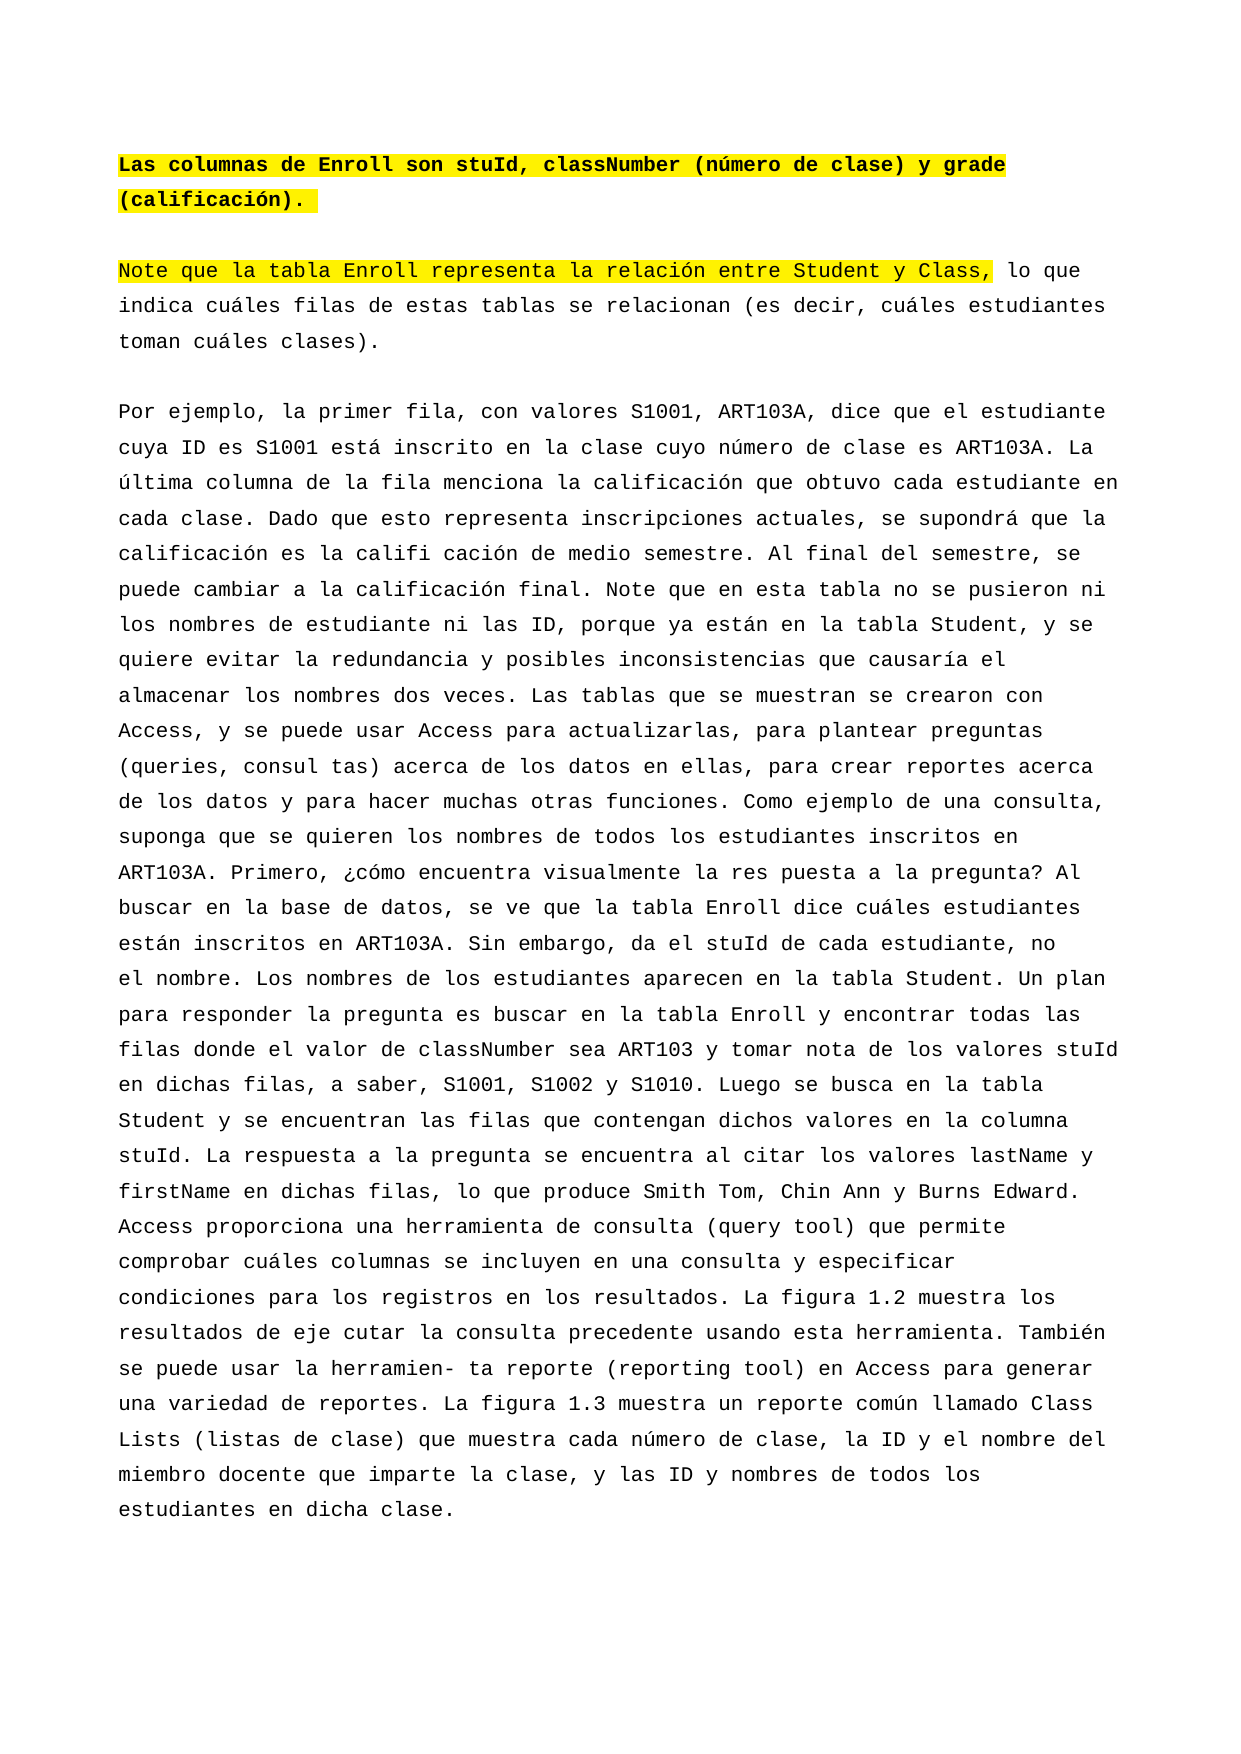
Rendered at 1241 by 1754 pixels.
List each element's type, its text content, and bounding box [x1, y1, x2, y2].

text condiciones para los registros en los resultados. La figura 1.2 muestra los resultados de eje­ cutar la consulta precedente usando esta herramienta. También se puede usar la herramien- ta reporte (reporting tool) en Access para generar una variedad de reportes. La figura 1.3 muestra un reporte común llamado Class Lists (listas de clase) que muestra cada número de clase, la ID y el nombre del miembro docente que imparte la clase, y las ID y nombres de todos los estudiantes en dicha clase. [118, 1287, 1122, 1523]
text Note que la tabla Enroll representa la relación entre Student y Class, lo que indica cuáles filas de estas tablas se relacionan (es decir, cuáles estudiantes toman cuáles clases). [118, 260, 1122, 354]
text el nombre. Los nombres de los estudiantes aparecen en la tabla Student. Un plan para responder la pregunta es buscar en la tabla Enroll y encontrar todas las filas donde el valor de classNumber sea ART103 y tomar nota de los valores stuId en dichas filas, a saber, S1001, S1002 y S1010. Luego se busca en la tabla Student y se encuentran las filas que contengan dichos valores en la columna stuId. La respuesta a la pregunta se encuen­tra al citar los valores lastName y firstName en dichas filas, lo que produce Smith Tom, Chin Ann y Burns Edward. Access proporciona una herramienta de consulta (query tool) que permite comprobar cuáles columnas se incluyen en una consulta y especificar [118, 968, 1122, 1275]
text Las columnas de Enroll son stuId, classNumber (número de clase) y grade [118, 153, 1122, 177]
text Por ejemplo, la primer fila, con valores S1001, ART103A, dice que el estudiante cuya ID es S1001 está inscrito en la clase cuyo número de clase es ART103A. La última columna de la fila menciona la calificación que obtuvo cada estudiante en cada clase. Dado que esto representa inscripciones actuales, se supondrá que la calificación es la califi­ cación de medio semestre. Al final del semestre, se puede cambiar a la calificación final. Note que en esta tabla no se pusieron ni los nombres de estudiante ni las ID, porque ya están en la tabla Student, y se quiere evitar la redundancia y posibles inconsistencias que causaría el almacenar los nombres dos veces. Las tablas que se muestran se crearon con [118, 401, 1122, 708]
text Access, y se puede usar Access para actualizarlas, para plantear preguntas (queries, consul­ tas) acerca de los datos en ellas, para crear reportes acerca de los datos y para hacer muchas otras funciones. Como ejemplo de una consulta, suponga que se quieren los nombres de todos los estudiantes inscritos en ART103A. Primero, ¿cómo encuentra visualmente la res­ puesta a la pregunta? Al buscar en la base de datos, se ve que la tabla Enroll dice cuáles estudiantes están inscritos en ART103A. Sin embargo, da el stuId de cada estudiante, no [118, 720, 1122, 956]
text (calificación). [118, 189, 1122, 213]
